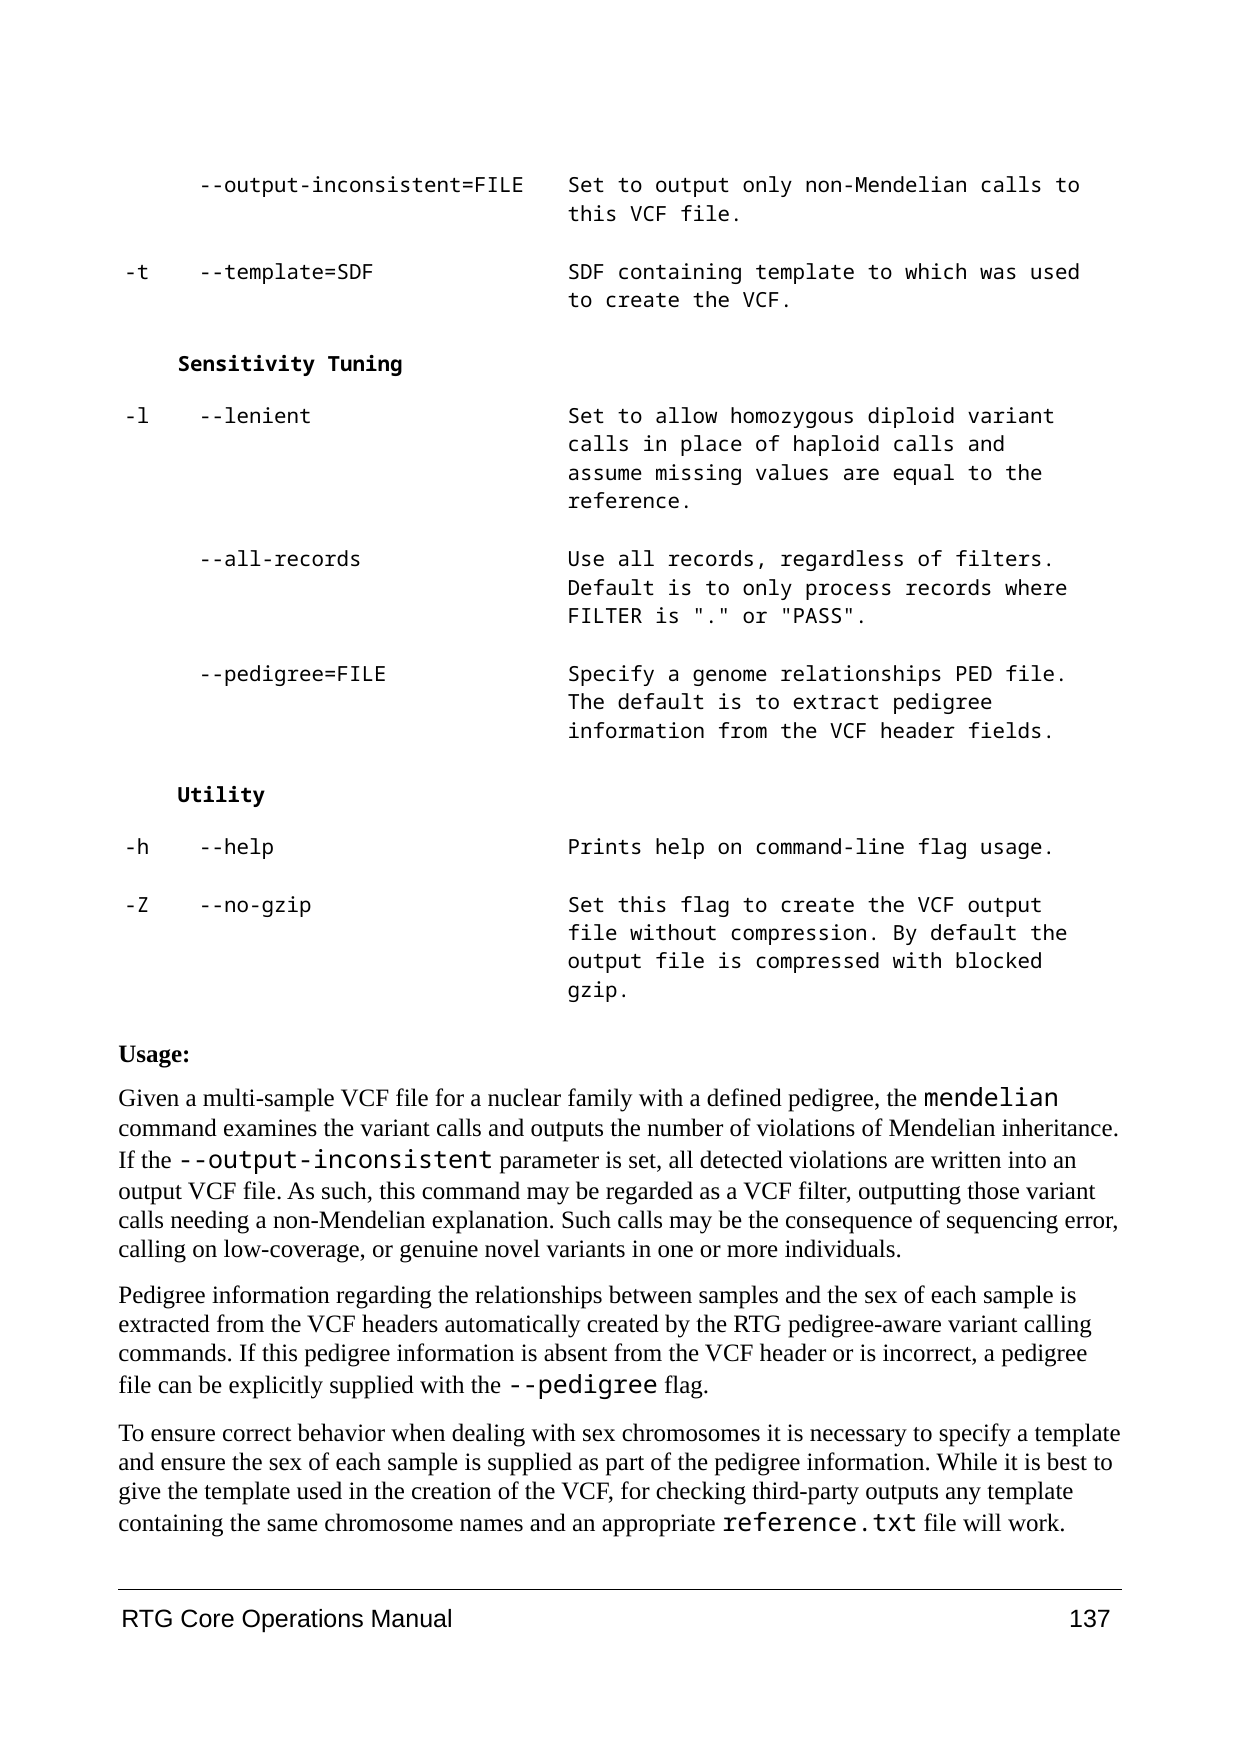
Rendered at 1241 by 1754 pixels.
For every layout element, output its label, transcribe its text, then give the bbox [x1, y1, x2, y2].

table_cell Specify a genome relationships PED file. The default is to extract pedigree information from the VCF header fields. [561, 647, 1093, 762]
table_cell --no-gzip [193, 878, 561, 1021]
table_cell -t [118, 245, 193, 331]
table_cell SDF containing template to which was used to create the VCF. [561, 245, 1093, 331]
text Sensitivity Tuning [177, 349, 1122, 377]
table_cell --output-inconsistent=FILE [193, 159, 561, 245]
table_cell [118, 159, 193, 245]
table_cell --template=SDF [193, 245, 561, 331]
table_cell --pedigree=FILE [193, 647, 561, 762]
table_cell Set to output only non-Mendelian calls to this VCF file. [561, 159, 1093, 245]
table_header -l [118, 389, 193, 532]
table_header --help [193, 820, 561, 878]
text Pedigree information regarding the relationships between samples and the sex of each sample is extracted from the VCF headers automatically created by the RTG pedigree-aware variant calling commands. If this pedigree information is absent from the VCF header or is incorrect, a pedigree file can be explicitly supplied with the --pedigree flag. [118, 1280, 1122, 1401]
table_header Prints help on command-line flag usage. [561, 820, 1093, 878]
table_cell -Z [118, 878, 193, 1021]
table_cell --all-records [193, 533, 561, 647]
table_header -h [118, 820, 193, 878]
text To ensure correct behavior when dealing with sex chromosomes it is necessary to specify a template and ensure the sex of each sample is supplied as part of the pedigree information. While it is best to give the template used in the creation of the VCF, for checking third-party outputs any template containing the same chromosome names and an appropriate reference.txt file will work. [118, 1418, 1122, 1538]
table_cell Set this flag to create the VCF output file without compression. By default the output file is compressed with blocked gzip. [561, 878, 1093, 1021]
text Given a multi-sample VCF file for a nuclear family with a defined pedigree, the mendelian command examines the variant calls and outputs the number of violations of Mendelian inheritance. If the --output-inconsistent parameter is set, all detected violations are written into an output VCF file. As such, this command may be regarded as a VCF filter, outputting those variant calls needing a non-Mendelian explanation. Such calls may be the consequence of sequencing error, calling on low-coverage, or genuine novel variants in one or more individuals. [118, 1079, 1122, 1262]
subtitle Usage: [118, 1039, 1122, 1068]
text Utility [177, 780, 1122, 808]
table_cell [118, 533, 193, 647]
table_cell [118, 647, 193, 762]
table_cell Use all records, regardless of filters. Default is to only process records where FILTER is "." or "PASS". [561, 533, 1093, 647]
table_header --lenient [193, 389, 561, 532]
table_header Set to allow homozygous diploid variant calls in place of haploid calls and assume missing values are equal to the reference. [561, 389, 1093, 532]
